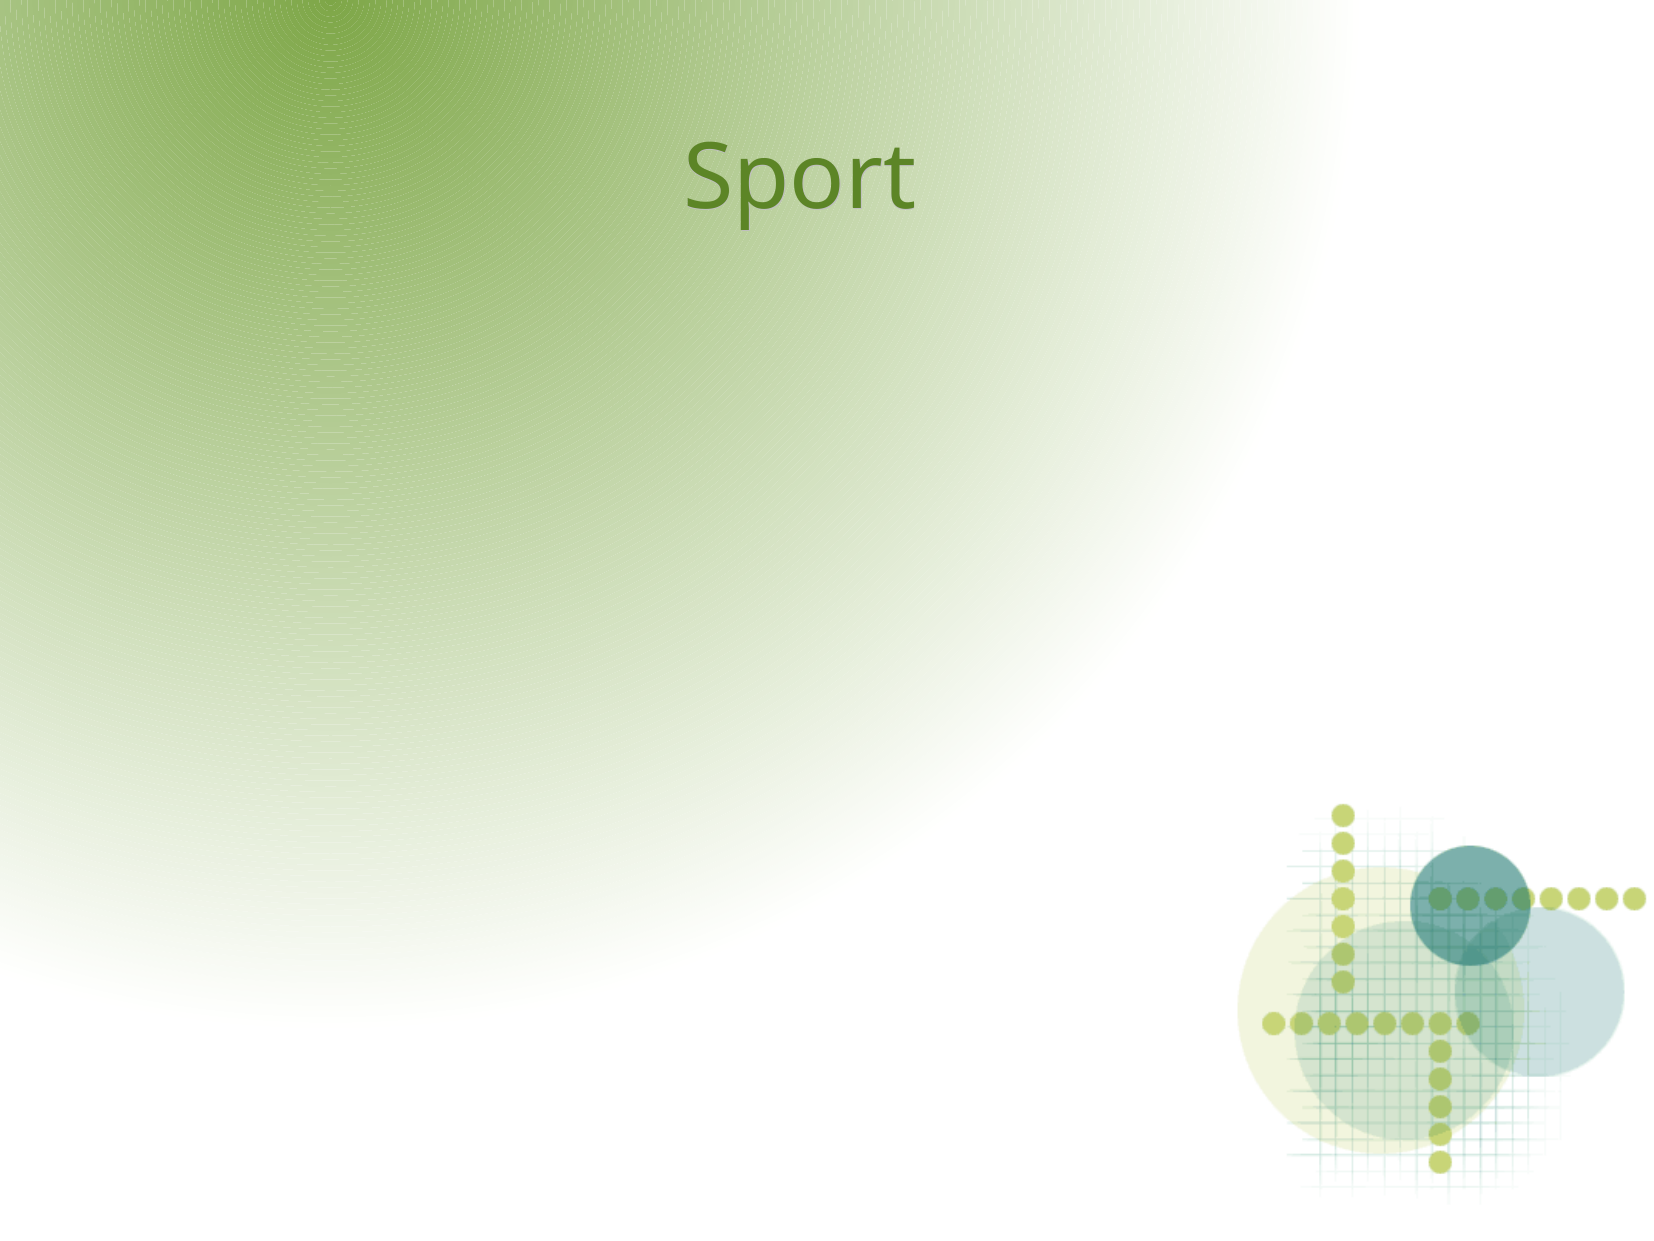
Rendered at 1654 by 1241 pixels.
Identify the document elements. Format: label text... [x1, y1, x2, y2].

picture [1224, 792, 1654, 1211]
title Sport [93, 118, 1506, 229]
